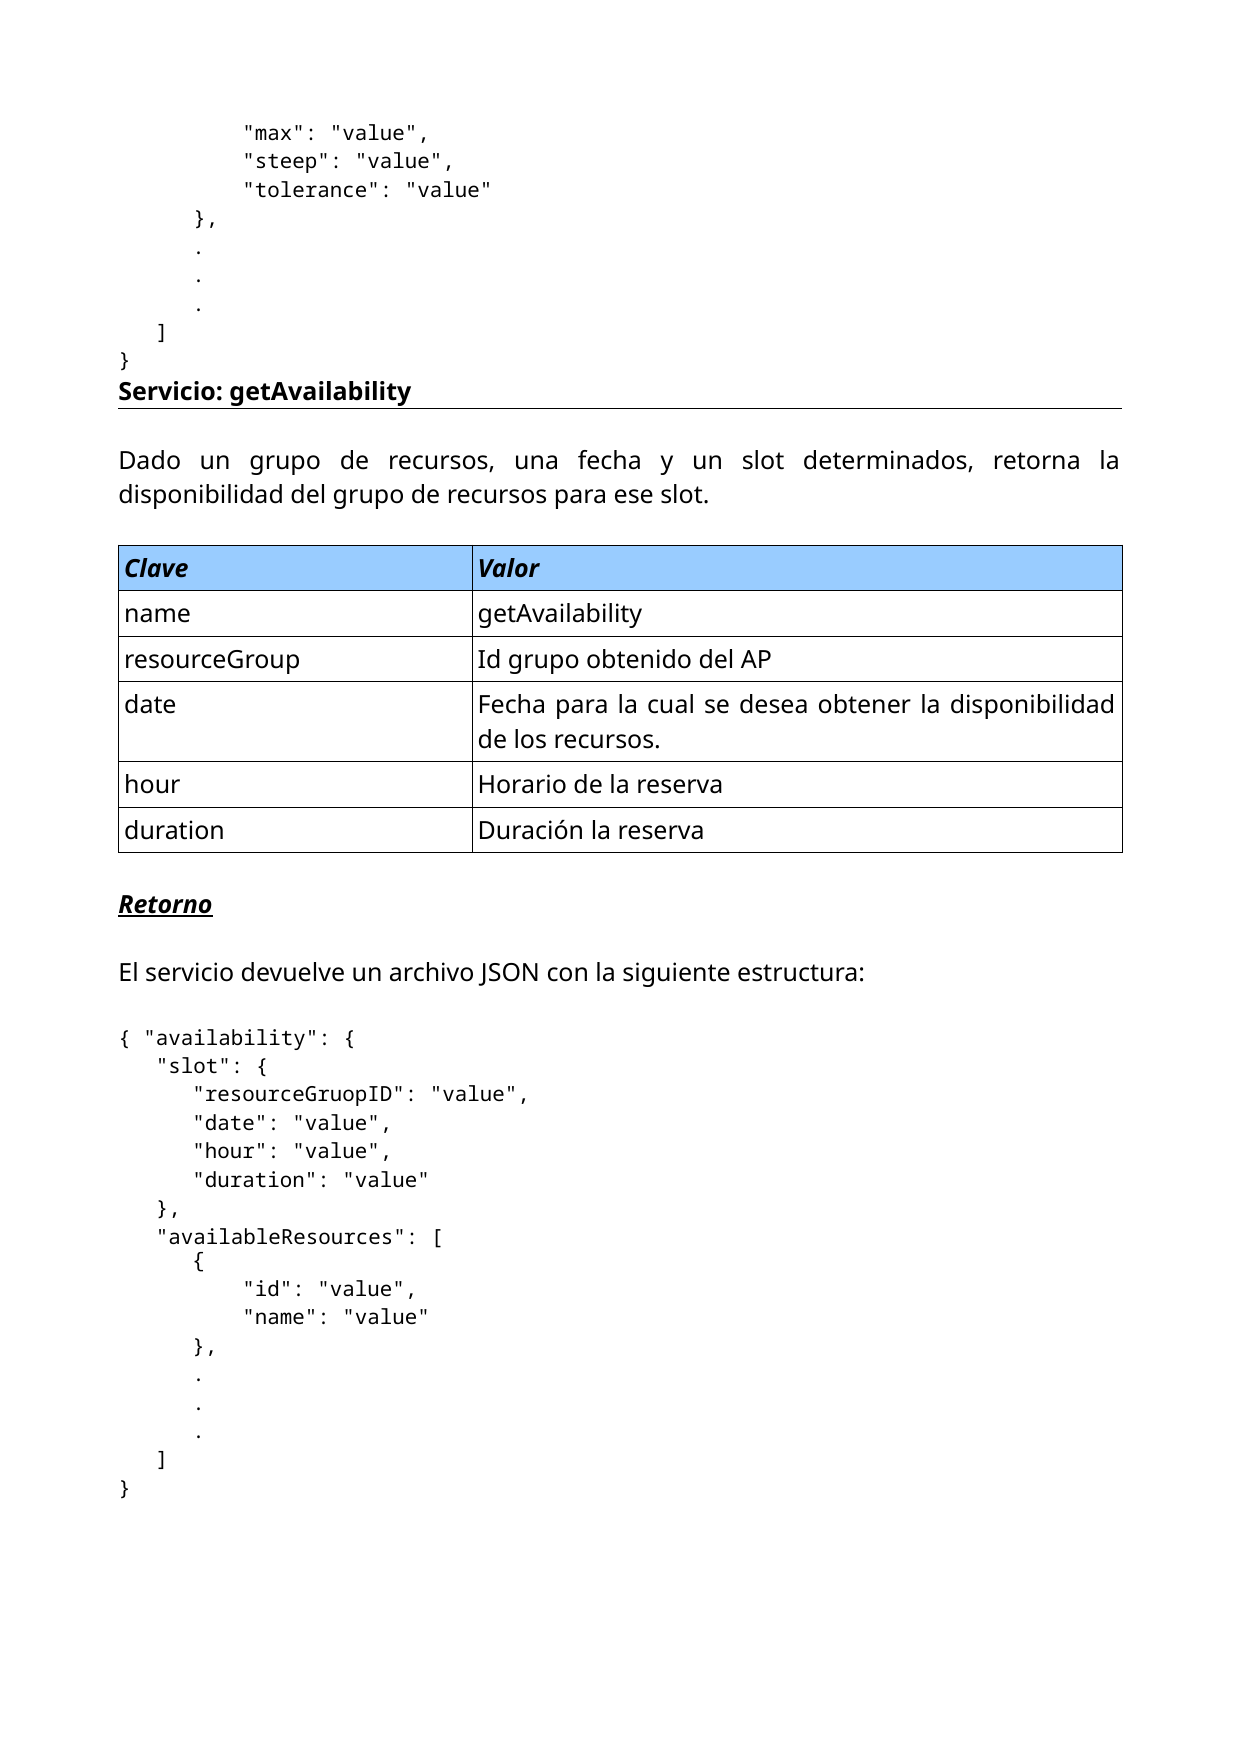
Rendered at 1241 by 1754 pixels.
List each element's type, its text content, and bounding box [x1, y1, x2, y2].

text . [118, 1359, 1122, 1388]
text . [118, 232, 1122, 260]
table_cell hour [119, 762, 472, 807]
table_cell resourceGroup [119, 637, 472, 681]
text } [118, 346, 1122, 374]
text ] [118, 1444, 1122, 1473]
text }, [118, 1193, 1122, 1222]
text Dado un grupo de recursos, una fecha y un slot determinados, retorna la disponibilidad del grupo de recursos para ese slot. [118, 442, 1122, 510]
table_cell date [119, 682, 472, 761]
text { [118, 1250, 1122, 1274]
text El servicio devuelve un archivo JSON con la siguiente estructura: [118, 954, 1122, 989]
text . [118, 260, 1122, 289]
text "date": "value", [118, 1108, 1122, 1136]
text . [118, 1416, 1122, 1444]
text "id": "value", [118, 1274, 1122, 1302]
table_header Valor [473, 546, 1122, 590]
table_cell getAvailability [473, 591, 1122, 636]
text "resourceGruopID": "value", [118, 1079, 1122, 1108]
text "steep": "value", [118, 147, 1122, 175]
text Retorno [118, 886, 1122, 921]
table_cell duration [119, 808, 472, 852]
text "max": "value", [118, 118, 1122, 147]
text "slot": { [118, 1051, 1122, 1079]
text . [118, 1388, 1122, 1416]
text "name": "value" [118, 1302, 1122, 1331]
text ] [118, 317, 1122, 346]
text }, [118, 203, 1122, 232]
table_header Clave [119, 546, 472, 590]
text . [118, 289, 1122, 317]
text } [118, 1473, 1122, 1501]
text "tolerance": "value" [118, 175, 1122, 203]
text "duration": "value" [118, 1165, 1122, 1193]
text { "availability": { [118, 1023, 1122, 1051]
table_cell Duración la reserva [473, 808, 1122, 852]
table_cell name [119, 591, 472, 636]
text Servicio: getAvailability [118, 374, 1122, 408]
text "availableResources": [ [118, 1222, 1122, 1250]
table_cell Id grupo obtenido del AP [473, 637, 1122, 681]
text }, [118, 1331, 1122, 1359]
table_cell Fecha para la cual se desea obtener la disponibilidad de los recursos. [473, 682, 1122, 761]
text "hour": "value", [118, 1136, 1122, 1165]
table_cell Horario de la reserva [473, 762, 1122, 807]
